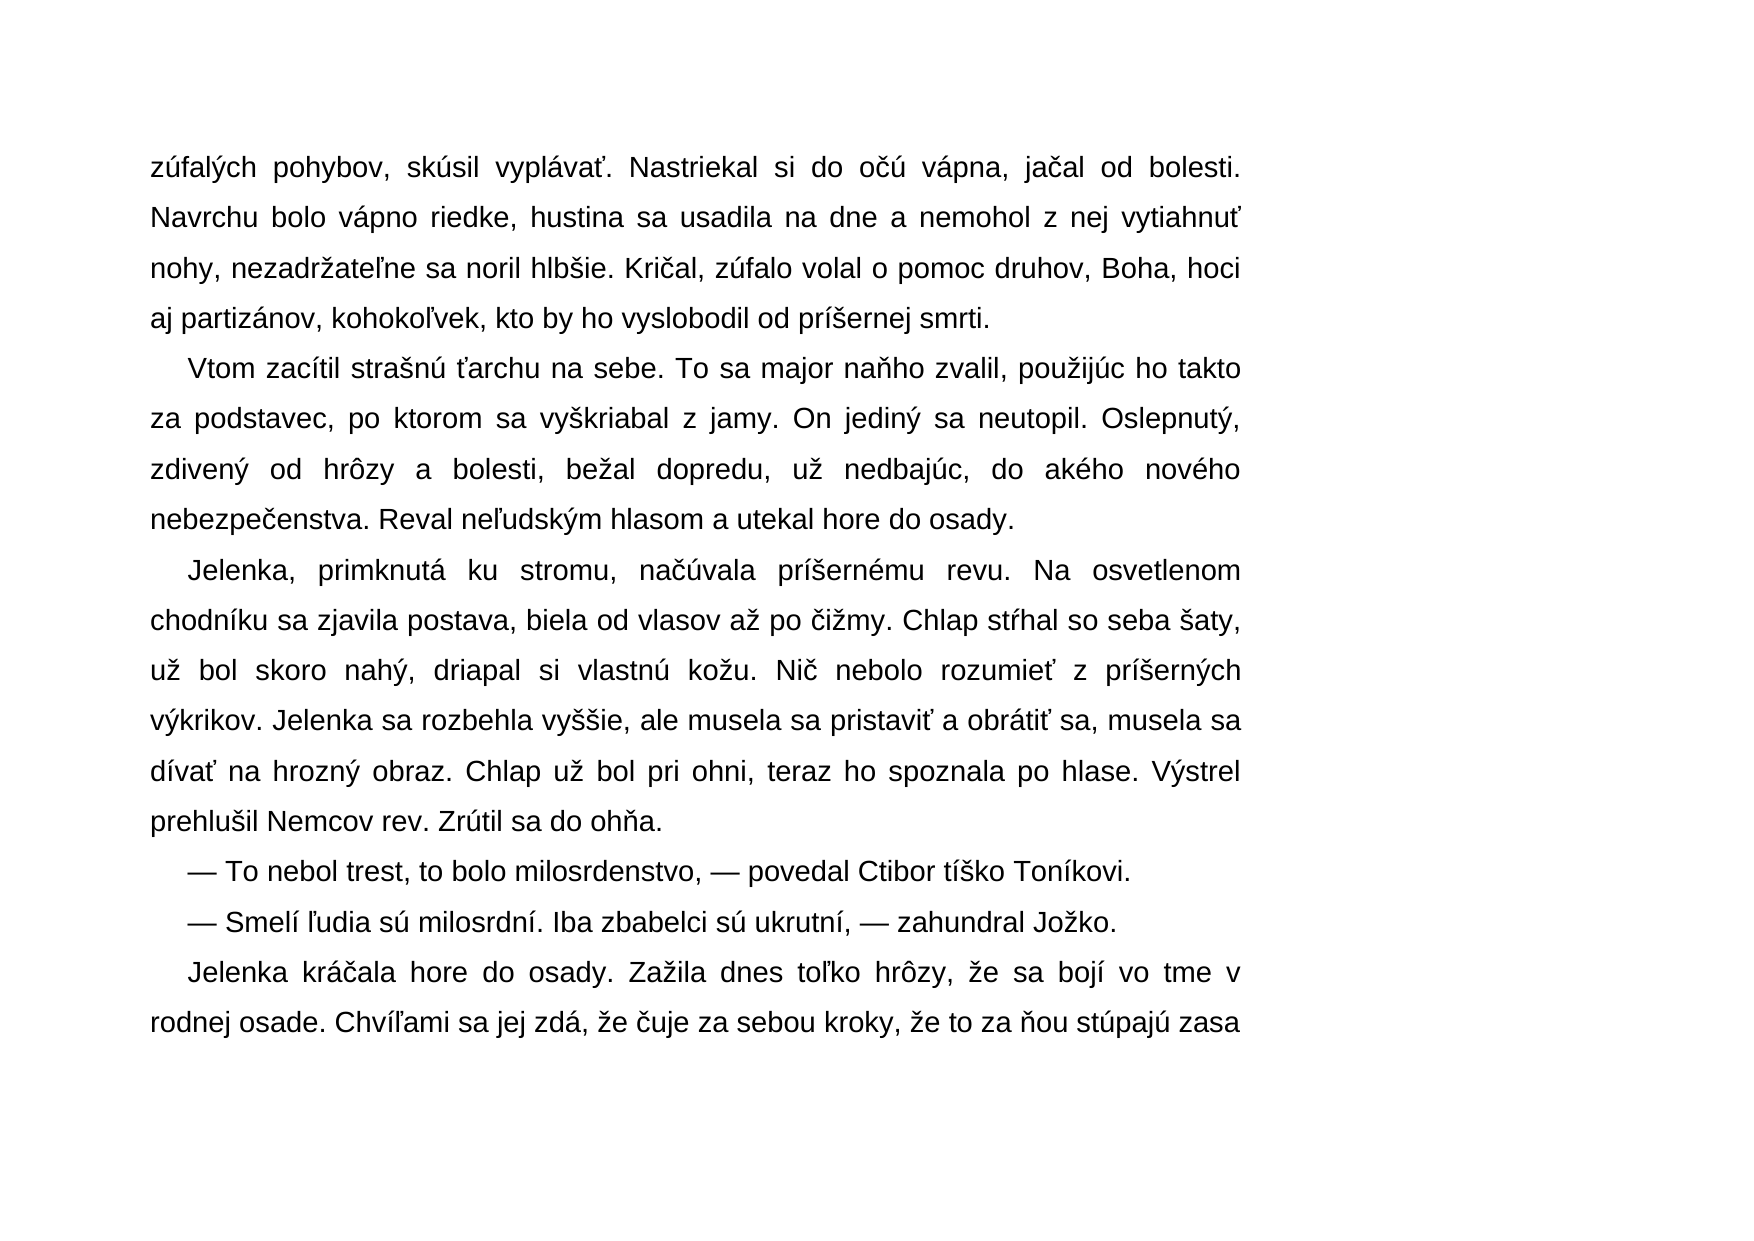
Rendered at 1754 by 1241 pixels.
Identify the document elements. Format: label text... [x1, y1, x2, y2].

text Jelenka kráčala hore do osady. Zažila dnes toľko hrôzy, že sa bojí vo tme v rodnej osade. Chvíľami sa jej zdá, že čuje za sebou kroky, že to za ňou stúpajú zasa [150, 955, 1243, 1039]
text Vtom zacítil strašnú ťarchu na sebe. To sa major naňho zvalil, použijúc ho takto za podstavec, po ktorom sa vyškriabal z jamy. On jediný sa neutopil. Oslepnutý, zdivený od hrôzy a bolesti, bežal dopredu, už nedbajúc, do akého nového nebezpečenstva. Reval neľudským hlasom a utekal hore do osady. [150, 351, 1243, 536]
text — Smelí ľudia sú milosrdní. Iba zbabelci sú ukrutní, — zahundral Jožko. [150, 905, 1243, 938]
text zúfalých pohybov, skúsil vyplávať. Nastriekal si do očú vápna, jačal od bolesti. Navrchu bolo vápno riedke, hustina sa usadila na dne a nemohol z nej vytiahnuť nohy, nezadržateľne sa noril hlbšie. Kričal, zúfalo volal o pomoc druhov, Boha, hoci aj partizánov, kohokoľvek, kto by ho vyslobodil od príšernej smrti. [150, 150, 1243, 334]
text Jelenka, primknutá ku stromu, načúvala príšernému revu. Na osvetlenom chodníku sa zjavila postava, biela od vlasov až po čižmy. Chlap stŕhal so seba šaty, už bol skoro nahý, driapal si vlastnú kožu. Nič nebolo rozumieť z príšerných výkrikov. Jelenka sa rozbehla vyššie, ale musela sa pristaviť a obrátiť sa, musela sa dívať na hrozný obraz. Chlap už bol pri ohni, teraz ho spoznala po hlase. Výstrel prehlušil Nemcov rev. Zrútil sa do ohňa. [150, 552, 1243, 838]
text — To nebol trest, to bolo milosrdenstvo, — povedal Ctibor tíško Toníkovi. [150, 854, 1243, 888]
